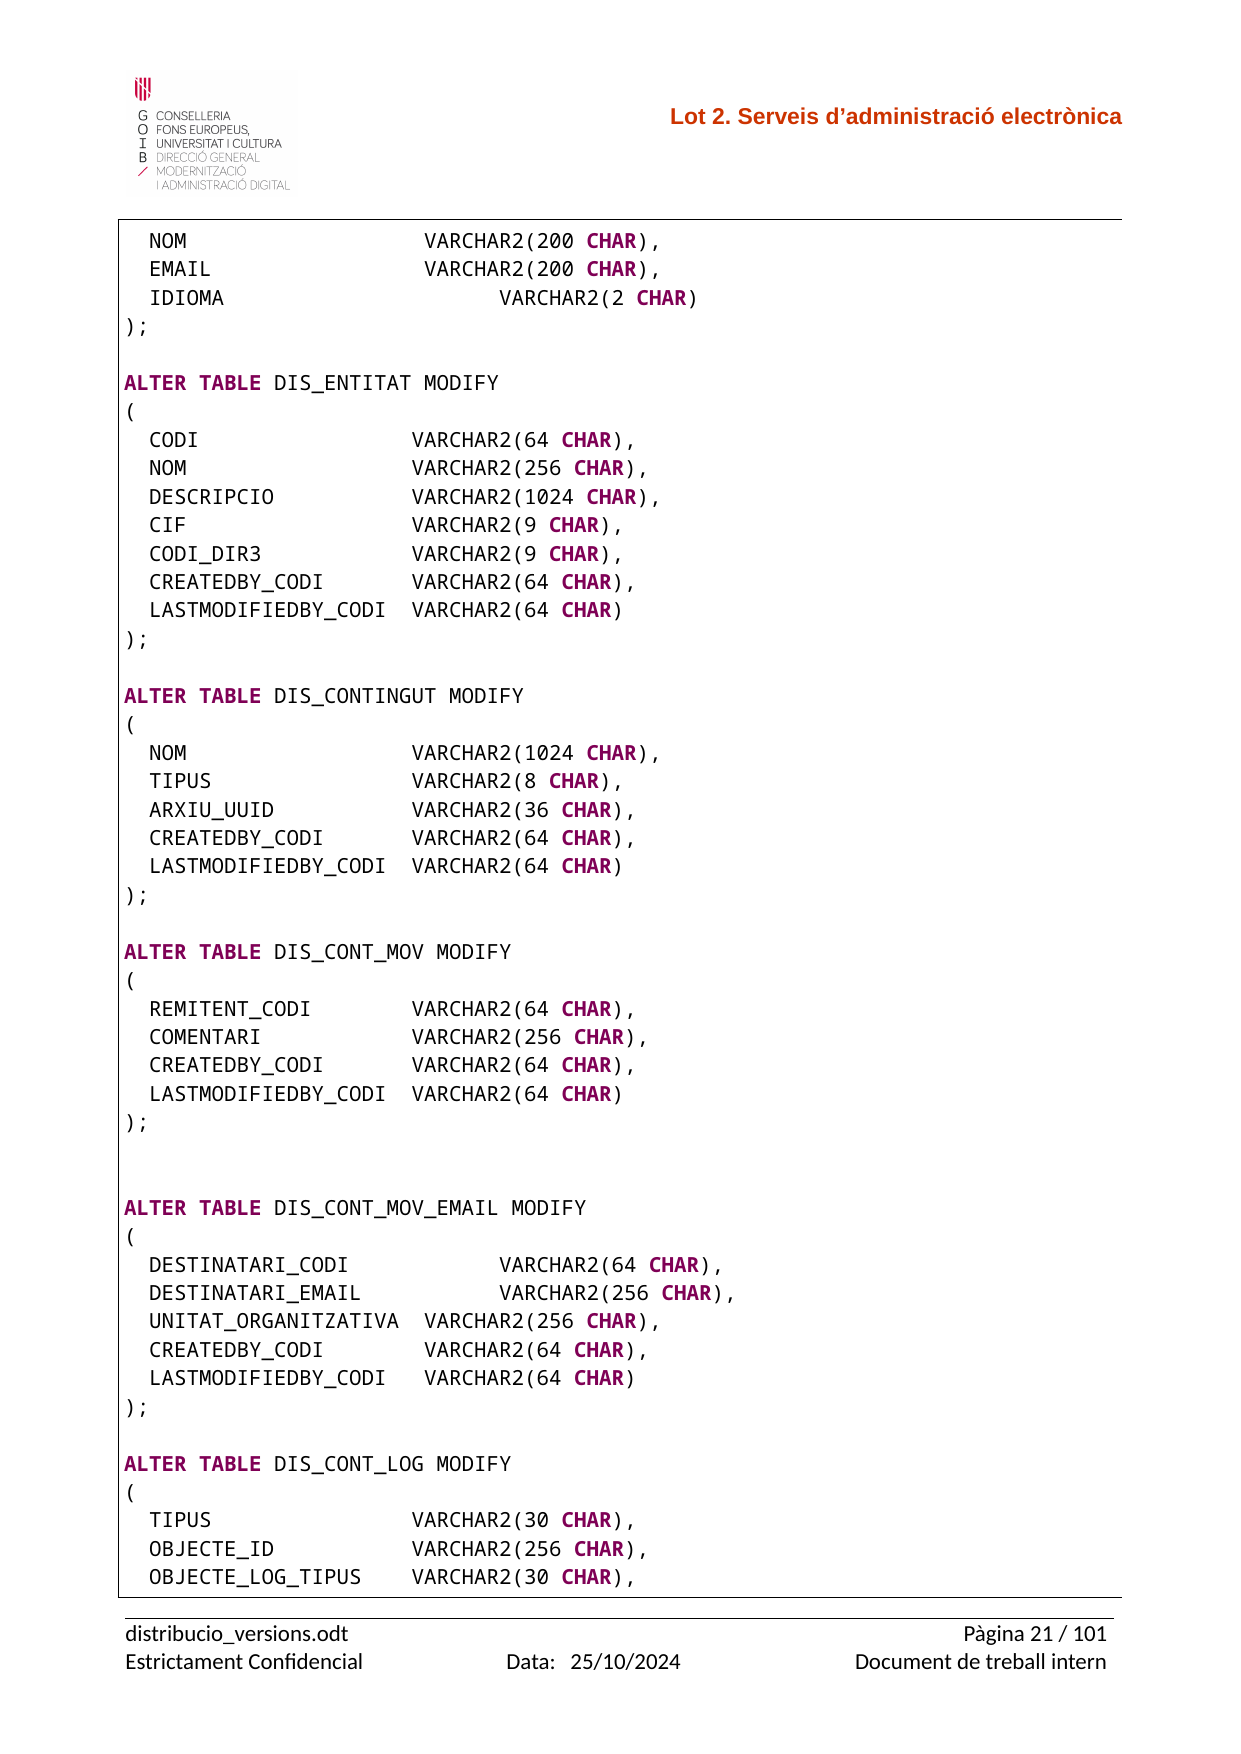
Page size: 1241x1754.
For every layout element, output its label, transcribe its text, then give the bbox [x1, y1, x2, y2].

picture [126, 70, 299, 197]
table_header NOM VARCHAR2(200 CHAR), EMAIL VARCHAR2(200 CHAR), IDIOMA VARCHAR2(2 CHAR) ); ALTER TABLE DIS_ENTITAT MODIFY ( CODI VARCHAR2(64 CHAR), NOM VARCHAR2(256 CHAR), DESCRIPCIO VARCHAR2(1024 CHAR), CIF VARCHAR2(9 CHAR), CODI_DIR3 VARCHAR2(9 CHAR), CREATEDBY_CODI VARCHAR2(64 CHAR), LASTMODIFIEDBY_CODI VARCHAR2(64 CHAR) ); ALTER TABLE DIS_CONTINGUT MODIFY ( NOM VARCHAR2(1024 CHAR), TIPUS VARCHAR2(8 CHAR), ARXIU_UUID VARCHAR2(36 CHAR), CREATEDBY_CODI VARCHAR2(64 CHAR), LASTMODIFIEDBY_CODI VARCHAR2(64 CHAR) ); ALTER TABLE DIS_CONT_MOV MODIFY ( REMITENT_CODI VARCHAR2(64 CHAR), COMENTARI VARCHAR2(256 CHAR), CREATEDBY_CODI VARCHAR2(64 CHAR), LASTMODIFIEDBY_CODI VARCHAR2(64 CHAR) ); ALTER TABLE DIS_CONT_MOV_EMAIL MODIFY ( DESTINATARI_CODI VARCHAR2(64 CHAR), DESTINATARI_EMAIL VARCHAR2(256 CHAR), UNITAT_ORGANITZATIVA VARCHAR2(256 CHAR), CREATEDBY_CODI VARCHAR2(64 CHAR), LASTMODIFIEDBY_CODI VARCHAR2(64 CHAR) ); ALTER TABLE DIS_CONT_LOG MODIFY ( TIPUS VARCHAR2(30 CHAR), OBJECTE_ID VARCHAR2(256 CHAR), OBJECTE_LOG_TIPUS VARCHAR2(30 CHAR), [119, 220, 1122, 1597]
